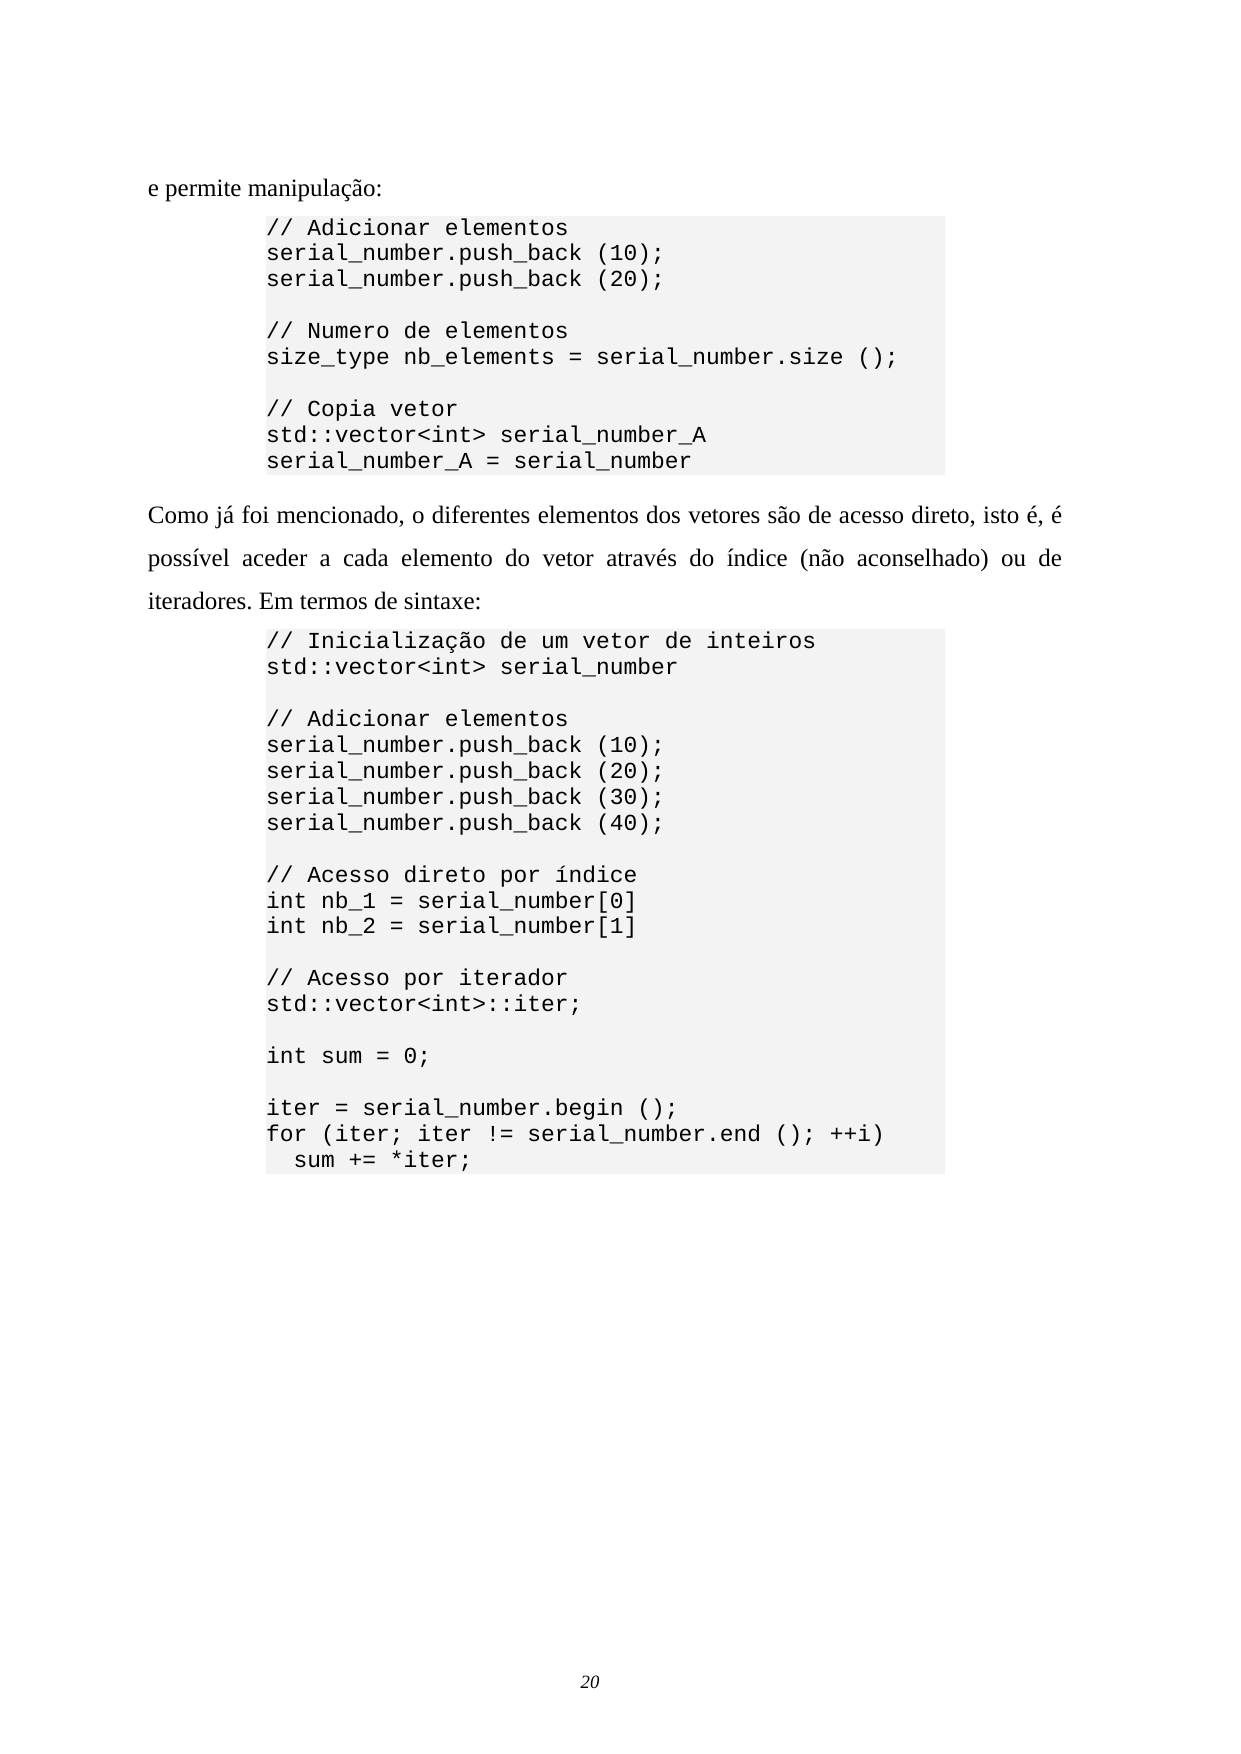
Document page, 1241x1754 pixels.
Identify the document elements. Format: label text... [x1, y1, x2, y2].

text int nb_2 = serial_number[1] [266, 915, 945, 941]
text int sum = 0; [266, 1044, 945, 1071]
text std::vector<int> serial_number [266, 656, 945, 681]
text // Adicionar elementos [266, 216, 945, 242]
text // Inicialização de um vetor de inteiros [266, 629, 945, 656]
text int nb_1 = serial_number[0] [266, 889, 945, 915]
text // Acesso direto por índice [266, 863, 945, 889]
text std::vector<int>::iter; [266, 993, 945, 1019]
text serial_number.push_back (10); [266, 242, 945, 268]
text serial_number.push_back (10); [266, 733, 945, 759]
text e permite manipulação: [148, 173, 1063, 201]
text // Acesso por iterador [266, 967, 945, 993]
text serial_number.push_back (20); [266, 759, 945, 785]
text Como já foi mencionado, o diferentes elementos dos vetores são de acesso direto, isto é, é possível aceder a cada elemento do vetor através do índice (não aconselhado) ou de iteradores. Em termos de sintaxe: [148, 500, 1063, 615]
text iter = serial_number.begin (); [266, 1096, 945, 1122]
text // Numero de elementos [266, 319, 945, 346]
text // Adicionar elementos [266, 707, 945, 733]
text sum += *iter; [266, 1148, 945, 1174]
text // Copia vetor [266, 397, 945, 423]
text size_type nb_elements = serial_number.size (); [266, 346, 945, 371]
text std::vector<int> serial_number_A [266, 423, 945, 449]
text serial_number.push_back (40); [266, 811, 945, 837]
text serial_number.push_back (20); [266, 268, 945, 294]
text serial_number_A = serial_number [266, 449, 945, 475]
text serial_number.push_back (30); [266, 785, 945, 811]
text for (iter; iter != serial_number.end (); ++i) [266, 1122, 945, 1148]
